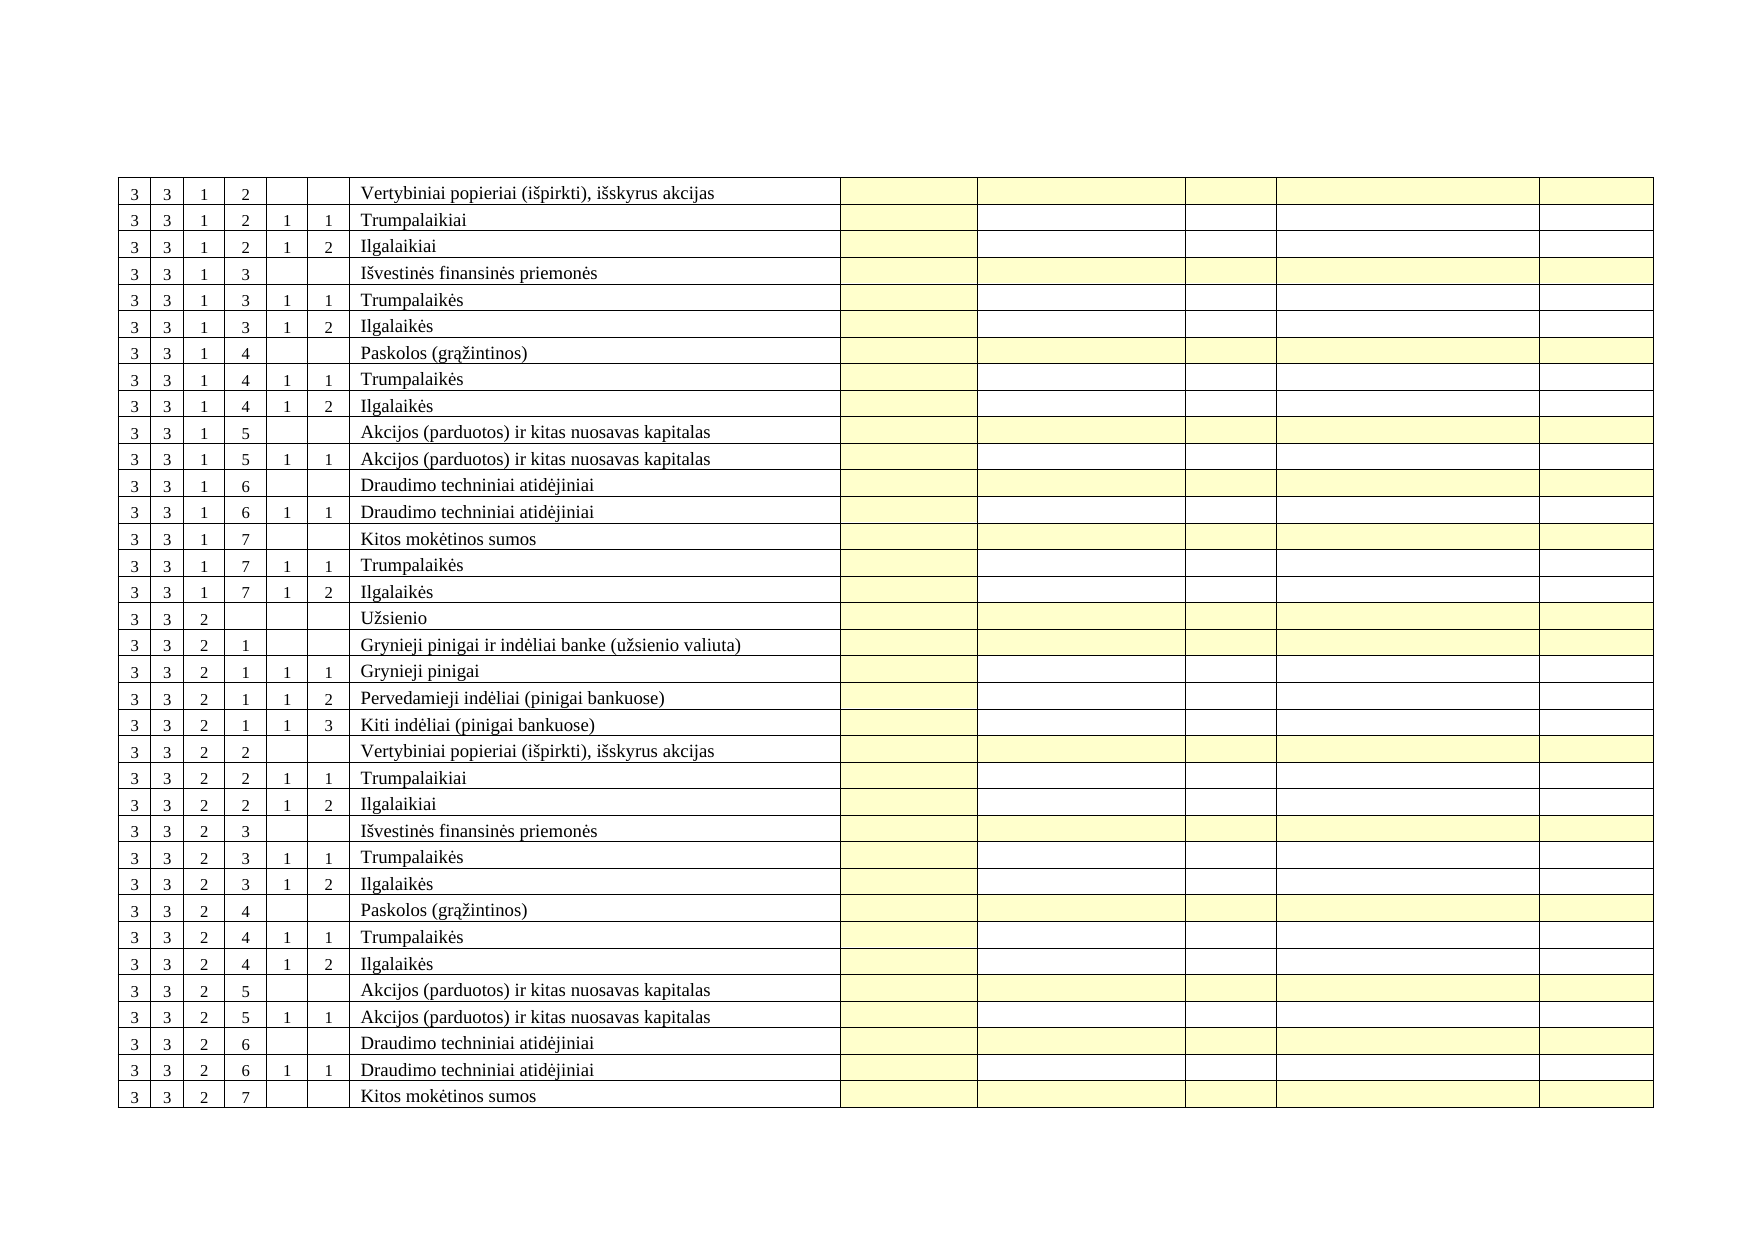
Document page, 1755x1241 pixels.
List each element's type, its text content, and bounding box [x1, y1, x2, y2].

table_cell [1277, 975, 1539, 1001]
table_cell 3 [151, 1028, 183, 1054]
table_cell [1186, 683, 1276, 708]
table_cell [841, 1002, 977, 1027]
table_cell 2 [184, 763, 224, 788]
table_cell [1186, 949, 1276, 974]
table_cell [308, 816, 349, 841]
table_cell [1277, 1002, 1539, 1027]
table_cell 3 [119, 710, 150, 735]
table_cell 2 [184, 630, 224, 655]
table_cell [1277, 364, 1539, 390]
table_cell 3 [119, 842, 150, 868]
table_cell [978, 922, 1185, 947]
table_cell [841, 311, 977, 337]
table_cell Kiti indėliai (pinigai bankuose) [350, 710, 840, 735]
table_cell [1277, 205, 1539, 230]
table_cell [1277, 683, 1539, 708]
table_cell [1540, 1081, 1653, 1107]
table_cell 3 [151, 763, 183, 788]
table_cell [267, 603, 307, 629]
table_cell 2 [184, 922, 224, 947]
table_cell 2 [225, 178, 266, 204]
table_cell [1540, 656, 1653, 682]
table_cell [1277, 231, 1539, 257]
table_cell 1 [308, 550, 349, 576]
table_cell 3 [119, 869, 150, 894]
table_cell [841, 816, 977, 841]
table_cell 3 [151, 869, 183, 894]
table_cell [978, 1028, 1185, 1054]
table_cell 2 [308, 683, 349, 708]
table_cell 3 [308, 710, 349, 735]
table_cell [841, 470, 977, 496]
table_cell [978, 630, 1185, 655]
table_cell [308, 178, 349, 204]
table_cell 5 [225, 417, 266, 443]
table_cell 3 [151, 258, 183, 283]
table_cell 1 [184, 205, 224, 230]
table_cell [978, 789, 1185, 815]
table_cell [978, 842, 1185, 868]
table_cell Ilgalaikiai [350, 789, 840, 815]
table_cell 3 [151, 444, 183, 469]
table_cell 2 [225, 736, 266, 762]
table_cell [1186, 311, 1276, 337]
table_cell [267, 258, 307, 283]
table_cell [841, 656, 977, 682]
table_cell [267, 417, 307, 443]
table_cell 2 [184, 975, 224, 1001]
table_cell [1540, 497, 1653, 522]
table_cell [1277, 630, 1539, 655]
table_cell [978, 869, 1185, 894]
table_cell Ilgalaikės [350, 311, 840, 337]
table_cell [1186, 603, 1276, 629]
table_cell [1277, 258, 1539, 283]
table_cell [1186, 364, 1276, 390]
table_cell 2 [184, 949, 224, 974]
table_cell [1277, 1055, 1539, 1080]
table_cell 1 [267, 391, 307, 416]
table_cell Draudimo techniniai atidėjiniai [350, 1055, 840, 1080]
table_cell Draudimo techniniai atidėjiniai [350, 1028, 840, 1054]
table_cell [978, 338, 1185, 363]
table_cell [1277, 338, 1539, 363]
table_cell Trumpalaikės [350, 842, 840, 868]
table_cell [841, 577, 977, 602]
table_cell 6 [225, 1055, 266, 1080]
table_cell 1 [267, 789, 307, 815]
table_cell [978, 949, 1185, 974]
table_cell [978, 258, 1185, 283]
table_cell [1277, 816, 1539, 841]
table_cell 2 [308, 391, 349, 416]
table_cell 3 [225, 842, 266, 868]
table_cell [1277, 470, 1539, 496]
table_cell 3 [119, 975, 150, 1001]
table_cell [978, 975, 1185, 1001]
table_cell Vertybiniai popieriai (išpirkti), išskyrus akcijas [350, 178, 840, 204]
table_cell [308, 895, 349, 921]
table_cell 2 [184, 1081, 224, 1107]
table_cell Ilgalaikės [350, 391, 840, 416]
table_cell [267, 736, 307, 762]
table_cell [267, 178, 307, 204]
table_cell [308, 1081, 349, 1107]
table_cell 2 [225, 231, 266, 257]
table_cell 3 [151, 975, 183, 1001]
table_cell 1 [308, 205, 349, 230]
table_cell [841, 975, 977, 1001]
table_cell [841, 417, 977, 443]
table_cell [841, 869, 977, 894]
table_cell [1186, 417, 1276, 443]
table_cell [1186, 1081, 1276, 1107]
table_cell 3 [151, 683, 183, 708]
table_cell [841, 763, 977, 788]
table_cell Trumpalaikės [350, 550, 840, 576]
table_cell [267, 975, 307, 1001]
table_cell Trumpalaikės [350, 364, 840, 390]
table_cell [267, 1081, 307, 1107]
table_cell 3 [119, 816, 150, 841]
table_cell [1186, 470, 1276, 496]
table_cell [1186, 816, 1276, 841]
table_cell [841, 524, 977, 549]
table_cell [841, 550, 977, 576]
table_cell [308, 258, 349, 283]
table_cell 7 [225, 550, 266, 576]
table_cell 1 [267, 683, 307, 708]
table_cell 3 [151, 524, 183, 549]
table_cell [267, 338, 307, 363]
table_cell 3 [151, 816, 183, 841]
table_cell [841, 231, 977, 257]
table_cell Akcijos (parduotos) ir kitas nuosavas kapitalas [350, 1002, 840, 1027]
table_cell 6 [225, 497, 266, 522]
table_cell 3 [151, 311, 183, 337]
table_cell 1 [308, 285, 349, 310]
table_cell 4 [225, 895, 266, 921]
table_cell 1 [225, 656, 266, 682]
table_cell 3 [119, 1055, 150, 1080]
table_cell 1 [267, 656, 307, 682]
table_cell [267, 630, 307, 655]
table_cell 1 [184, 497, 224, 522]
table_cell [978, 178, 1185, 204]
table_cell [308, 975, 349, 1001]
table_cell [1540, 975, 1653, 1001]
table_cell [978, 710, 1185, 735]
table_cell [1186, 895, 1276, 921]
table_cell 3 [151, 550, 183, 576]
table_cell 1 [267, 231, 307, 257]
table_cell [1540, 895, 1653, 921]
table_cell [841, 205, 977, 230]
table_cell 2 [184, 656, 224, 682]
table_cell [1277, 656, 1539, 682]
table_cell 2 [184, 1055, 224, 1080]
table_cell [978, 895, 1185, 921]
table_cell [978, 470, 1185, 496]
table_cell 6 [225, 1028, 266, 1054]
table_cell 3 [151, 417, 183, 443]
table_cell 3 [151, 922, 183, 947]
table_cell [1277, 922, 1539, 947]
table_cell [1540, 391, 1653, 416]
table_cell 4 [225, 922, 266, 947]
table_cell 3 [119, 630, 150, 655]
table_cell 1 [267, 311, 307, 337]
table_cell [1540, 205, 1653, 230]
table_cell 2 [184, 736, 224, 762]
table_cell [1186, 1028, 1276, 1054]
table_cell [1277, 417, 1539, 443]
table_cell 1 [267, 710, 307, 735]
table_cell [308, 338, 349, 363]
table_cell Akcijos (parduotos) ir kitas nuosavas kapitalas [350, 444, 840, 469]
table_cell [308, 603, 349, 629]
table_cell [978, 364, 1185, 390]
table_cell [1186, 789, 1276, 815]
table_cell 1 [184, 524, 224, 549]
table_cell 1 [225, 710, 266, 735]
table_cell 2 [225, 789, 266, 815]
table_cell 7 [225, 577, 266, 602]
table_cell [1277, 736, 1539, 762]
table_cell [1540, 364, 1653, 390]
table_cell 3 [151, 789, 183, 815]
table_cell 7 [225, 524, 266, 549]
table_cell Ilgalaikiai [350, 231, 840, 257]
table_cell 3 [119, 1002, 150, 1027]
table_cell Užsienio [350, 603, 840, 629]
table_cell [1540, 922, 1653, 947]
table_cell Grynieji pinigai ir indėliai banke (užsienio valiuta) [350, 630, 840, 655]
table_cell 3 [119, 683, 150, 708]
table_cell [267, 816, 307, 841]
table_cell [1277, 311, 1539, 337]
table_cell 2 [184, 789, 224, 815]
table_cell [978, 816, 1185, 841]
table_cell [978, 577, 1185, 602]
table_cell [308, 417, 349, 443]
table_cell [1277, 497, 1539, 522]
table_cell 1 [267, 869, 307, 894]
table_cell [1540, 231, 1653, 257]
table_cell [978, 311, 1185, 337]
table_cell 2 [225, 763, 266, 788]
table_cell [267, 1028, 307, 1054]
table_cell [1540, 630, 1653, 655]
table_cell 3 [151, 470, 183, 496]
table_cell 3 [151, 1055, 183, 1080]
table_cell [308, 470, 349, 496]
table_cell 2 [308, 231, 349, 257]
table_cell [841, 1055, 977, 1080]
table_cell [1186, 285, 1276, 310]
table_cell Grynieji pinigai [350, 656, 840, 682]
table_cell 2 [184, 1002, 224, 1027]
table_cell 1 [308, 364, 349, 390]
table_cell [1540, 1055, 1653, 1080]
table_cell 1 [184, 444, 224, 469]
table_cell 3 [151, 231, 183, 257]
table_cell [308, 1028, 349, 1054]
table_cell [1277, 763, 1539, 788]
table_cell 1 [267, 550, 307, 576]
table_cell [1540, 683, 1653, 708]
table_cell [841, 497, 977, 522]
table_cell [1186, 736, 1276, 762]
table_cell 1 [184, 391, 224, 416]
table_cell [1277, 1028, 1539, 1054]
table_cell [978, 524, 1185, 549]
table_cell [1277, 577, 1539, 602]
table_cell [1186, 630, 1276, 655]
table_cell 3 [151, 497, 183, 522]
table_cell 2 [184, 816, 224, 841]
table_cell [978, 391, 1185, 416]
table_cell [978, 444, 1185, 469]
table_cell [1540, 789, 1653, 815]
table_cell 3 [225, 311, 266, 337]
table_cell [1186, 338, 1276, 363]
table_cell 1 [308, 656, 349, 682]
table_cell 1 [184, 231, 224, 257]
table_cell [1186, 656, 1276, 682]
table_cell [225, 603, 266, 629]
table_cell Ilgalaikės [350, 949, 840, 974]
table_cell [1186, 258, 1276, 283]
table_cell Vertybiniai popieriai (išpirkti), išskyrus akcijas [350, 736, 840, 762]
table_cell 2 [184, 603, 224, 629]
table_cell Ilgalaikės [350, 577, 840, 602]
table_cell 1 [308, 763, 349, 788]
table_cell [1186, 444, 1276, 469]
table_cell [308, 736, 349, 762]
table_cell [308, 524, 349, 549]
table_cell 3 [119, 524, 150, 549]
table_cell Kitos mokėtinos sumos [350, 524, 840, 549]
table_cell [308, 630, 349, 655]
table_cell Akcijos (parduotos) ir kitas nuosavas kapitalas [350, 417, 840, 443]
table_cell 3 [225, 869, 266, 894]
table_cell Draudimo techniniai atidėjiniai [350, 470, 840, 496]
table_cell [1277, 710, 1539, 735]
table_cell 3 [151, 178, 183, 204]
table_cell [1540, 417, 1653, 443]
table_cell 4 [225, 949, 266, 974]
table_cell [1540, 1002, 1653, 1027]
table_cell [1186, 577, 1276, 602]
table_cell 3 [119, 1081, 150, 1107]
table_cell [1186, 842, 1276, 868]
table_cell [978, 763, 1185, 788]
table_cell 1 [308, 444, 349, 469]
table_cell 1 [184, 417, 224, 443]
table_cell [1277, 842, 1539, 868]
table_cell Išvestinės finansinės priemonės [350, 816, 840, 841]
table_cell 3 [151, 630, 183, 655]
table_cell [267, 524, 307, 549]
table_cell 3 [119, 391, 150, 416]
table_cell [1540, 816, 1653, 841]
table_cell [1186, 1002, 1276, 1027]
table_cell 2 [225, 205, 266, 230]
table_cell 3 [119, 763, 150, 788]
table_cell [1277, 524, 1539, 549]
table_cell 3 [119, 417, 150, 443]
table_cell 3 [151, 338, 183, 363]
table_cell [1186, 497, 1276, 522]
table_cell 3 [151, 842, 183, 868]
table_cell 3 [151, 205, 183, 230]
table_cell 3 [225, 258, 266, 283]
table_cell 1 [267, 922, 307, 947]
table_cell 3 [119, 895, 150, 921]
table_cell 1 [184, 577, 224, 602]
table_cell 3 [119, 444, 150, 469]
table_cell [1186, 231, 1276, 257]
table_cell Paskolos (grąžintinos) [350, 895, 840, 921]
table_cell [1540, 710, 1653, 735]
table_cell 2 [184, 1028, 224, 1054]
table_cell 1 [184, 178, 224, 204]
table_cell Pervedamieji indėliai (pinigai bankuose) [350, 683, 840, 708]
table_cell [1540, 763, 1653, 788]
table_cell [1540, 577, 1653, 602]
table_cell 2 [308, 577, 349, 602]
table_cell 1 [184, 285, 224, 310]
table_cell 1 [267, 763, 307, 788]
table_cell Trumpalaikės [350, 922, 840, 947]
table_cell 3 [151, 736, 183, 762]
table_cell [841, 949, 977, 974]
table_cell 2 [308, 789, 349, 815]
table_cell [1277, 1081, 1539, 1107]
table_cell 3 [119, 470, 150, 496]
table_cell Išvestinės finansinės priemonės [350, 258, 840, 283]
table_cell 3 [119, 364, 150, 390]
table_cell [1540, 524, 1653, 549]
table_cell [1277, 444, 1539, 469]
table_cell 2 [184, 710, 224, 735]
table_cell 3 [119, 231, 150, 257]
table_cell 3 [151, 895, 183, 921]
table_cell [1277, 949, 1539, 974]
table_cell 1 [308, 922, 349, 947]
table_cell [841, 922, 977, 947]
table_cell 3 [119, 577, 150, 602]
table_cell [1277, 550, 1539, 576]
table_cell [1186, 524, 1276, 549]
table_cell 4 [225, 364, 266, 390]
table_cell Trumpalaikiai [350, 763, 840, 788]
table_cell 3 [151, 391, 183, 416]
table_cell 1 [184, 258, 224, 283]
table_cell 3 [151, 603, 183, 629]
table_cell [978, 497, 1185, 522]
table_cell 1 [267, 364, 307, 390]
table_cell [978, 285, 1185, 310]
table_cell [978, 656, 1185, 682]
table_cell [1540, 603, 1653, 629]
table_cell [1277, 603, 1539, 629]
table_cell [1540, 285, 1653, 310]
table_cell 5 [225, 1002, 266, 1027]
table_cell 3 [151, 710, 183, 735]
table_cell [1540, 736, 1653, 762]
table_cell [1186, 975, 1276, 1001]
table_cell Kitos mokėtinos sumos [350, 1081, 840, 1107]
table_cell [1186, 391, 1276, 416]
table_cell 2 [184, 869, 224, 894]
table_cell [841, 1028, 977, 1054]
table_cell [978, 231, 1185, 257]
table_cell [1277, 285, 1539, 310]
table_cell 1 [308, 1002, 349, 1027]
table_cell 1 [184, 311, 224, 337]
table_cell [1186, 869, 1276, 894]
table_cell 1 [225, 630, 266, 655]
table_cell 3 [119, 178, 150, 204]
table_cell 1 [225, 683, 266, 708]
table_cell 1 [184, 338, 224, 363]
table_cell [978, 683, 1185, 708]
table_cell 3 [119, 338, 150, 363]
table_cell 3 [119, 311, 150, 337]
table_cell [1186, 550, 1276, 576]
table_cell 3 [119, 550, 150, 576]
table_cell 3 [119, 949, 150, 974]
table_cell 4 [225, 391, 266, 416]
table_cell 6 [225, 470, 266, 496]
table_cell 2 [308, 869, 349, 894]
table_cell 1 [184, 364, 224, 390]
table_cell 1 [267, 205, 307, 230]
table_cell [267, 470, 307, 496]
table_cell [1186, 710, 1276, 735]
table_cell 2 [308, 949, 349, 974]
table_cell 1 [184, 550, 224, 576]
table_cell [841, 683, 977, 708]
table_cell Trumpalaikiai [350, 205, 840, 230]
table_cell [841, 710, 977, 735]
table_cell [978, 736, 1185, 762]
table_cell [1277, 869, 1539, 894]
table_cell [1186, 1055, 1276, 1080]
table_cell [1540, 444, 1653, 469]
table_cell [841, 736, 977, 762]
table_cell 5 [225, 975, 266, 1001]
table_cell 2 [184, 842, 224, 868]
table_cell [267, 895, 307, 921]
table_cell [978, 603, 1185, 629]
table_cell [1186, 763, 1276, 788]
table_cell [978, 417, 1185, 443]
table_cell 3 [119, 205, 150, 230]
table_cell [1540, 311, 1653, 337]
table_cell [1540, 949, 1653, 974]
table_cell 1 [267, 285, 307, 310]
table_cell 1 [267, 1055, 307, 1080]
table_cell 1 [184, 470, 224, 496]
table_cell 3 [225, 816, 266, 841]
table_cell 1 [267, 444, 307, 469]
table_cell [841, 630, 977, 655]
table_cell 3 [119, 656, 150, 682]
table_cell [841, 364, 977, 390]
table_cell [978, 1002, 1185, 1027]
table_cell [978, 550, 1185, 576]
table_cell [1186, 922, 1276, 947]
table_cell Paskolos (grąžintinos) [350, 338, 840, 363]
table_cell [1186, 178, 1276, 204]
table_cell Draudimo techniniai atidėjiniai [350, 497, 840, 522]
table_cell [841, 338, 977, 363]
table_cell [841, 285, 977, 310]
table_cell 1 [267, 949, 307, 974]
table_cell 1 [267, 842, 307, 868]
table_cell [1540, 869, 1653, 894]
table_cell 2 [184, 683, 224, 708]
table_cell 3 [119, 497, 150, 522]
table_cell [1186, 205, 1276, 230]
table_cell 5 [225, 444, 266, 469]
table_cell Akcijos (parduotos) ir kitas nuosavas kapitalas [350, 975, 840, 1001]
table_cell [841, 178, 977, 204]
table_cell [1540, 338, 1653, 363]
table_cell 3 [151, 949, 183, 974]
table_cell 4 [225, 338, 266, 363]
table_cell 3 [151, 1002, 183, 1027]
table_cell 3 [151, 656, 183, 682]
table_cell 3 [151, 285, 183, 310]
table_cell [1540, 1028, 1653, 1054]
table_cell [1277, 391, 1539, 416]
table_cell 1 [267, 1002, 307, 1027]
table_cell [1540, 178, 1653, 204]
table_cell 3 [119, 922, 150, 947]
table_cell [978, 1055, 1185, 1080]
table_cell [1540, 470, 1653, 496]
table_cell [1277, 789, 1539, 815]
table_cell 3 [151, 1081, 183, 1107]
table_cell 3 [119, 603, 150, 629]
table_cell [1540, 258, 1653, 283]
table_cell [841, 1081, 977, 1107]
table_cell [1277, 178, 1539, 204]
table_cell [841, 391, 977, 416]
table_cell [1540, 842, 1653, 868]
table_cell 2 [308, 311, 349, 337]
table_cell 1 [308, 497, 349, 522]
table_cell Ilgalaikės [350, 869, 840, 894]
table_cell 7 [225, 1081, 266, 1107]
table_cell 3 [119, 285, 150, 310]
table_cell 2 [184, 895, 224, 921]
table_cell 3 [119, 789, 150, 815]
table_cell [841, 444, 977, 469]
table_cell 1 [267, 577, 307, 602]
table_cell [841, 603, 977, 629]
table_cell [978, 205, 1185, 230]
table_cell 3 [225, 285, 266, 310]
table_cell [841, 258, 977, 283]
table_cell [841, 842, 977, 868]
table_cell 1 [267, 497, 307, 522]
table_cell 3 [151, 577, 183, 602]
table_cell 3 [119, 1028, 150, 1054]
table_cell 3 [119, 736, 150, 762]
table_cell Trumpalaikės [350, 285, 840, 310]
table_cell 3 [151, 364, 183, 390]
table_cell [1277, 895, 1539, 921]
table_cell 1 [308, 842, 349, 868]
table_cell 1 [308, 1055, 349, 1080]
table_cell [978, 1081, 1185, 1107]
table_cell [841, 789, 977, 815]
table_cell [841, 895, 977, 921]
table_cell 3 [119, 258, 150, 283]
table_cell [1540, 550, 1653, 576]
